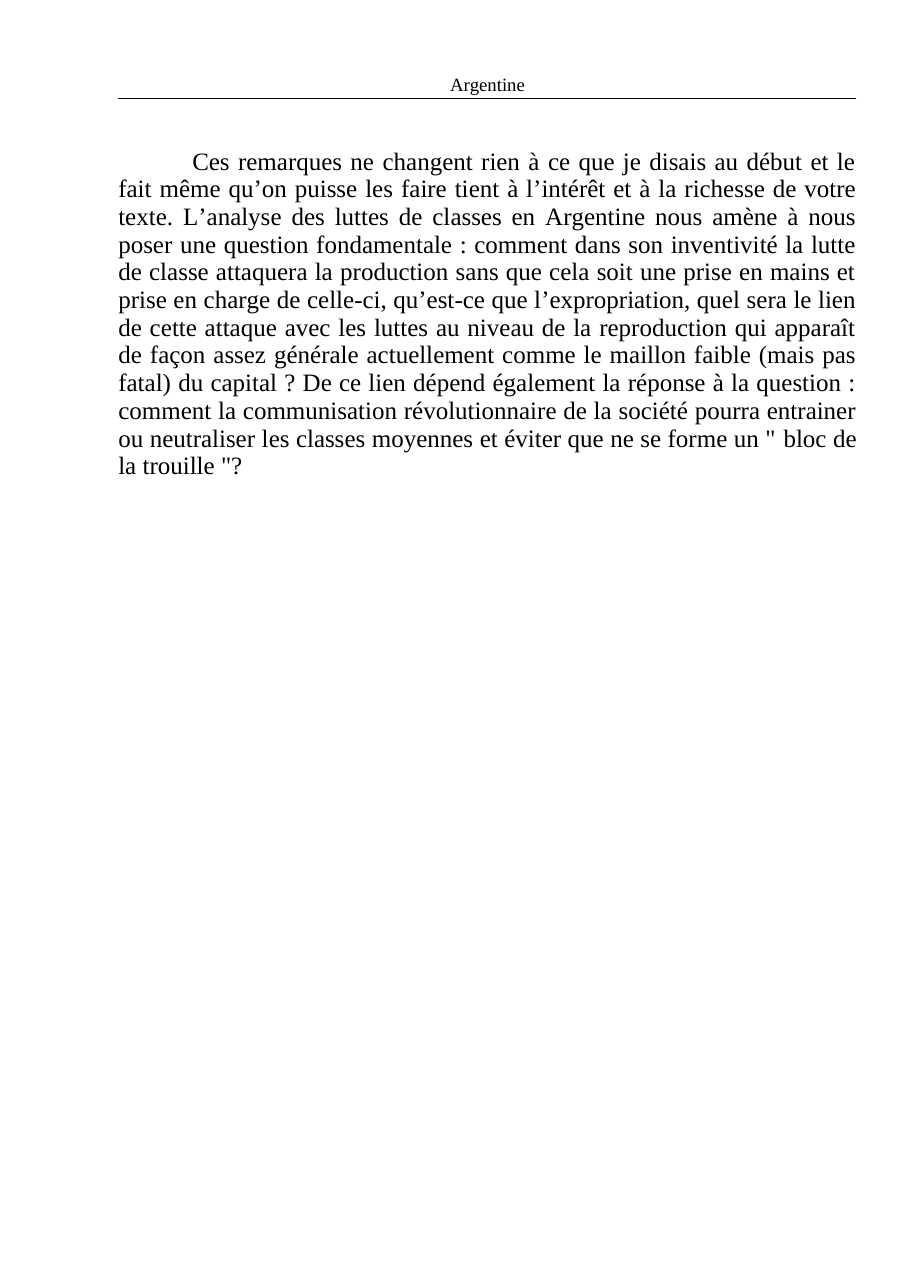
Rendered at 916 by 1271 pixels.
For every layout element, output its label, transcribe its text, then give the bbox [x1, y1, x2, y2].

text Ces remarques ne changent rien à ce que je disais au début et le fait même qu’on puisse les faire tient à l’intérêt et à la richesse de votre texte. L’analyse des luttes de classes en Argentine nous amène à nous poser une question fondamentale : comment dans son inventivité la lutte de classe attaquera la production sans que cela soit une prise en mains et prise en charge de celle-ci, qu’est-ce que l’expropriation, quel sera le lien de cette attaque avec les luttes au niveau de la reproduction qui apparaît de façon assez générale actuellement comme le maillon faible (mais pas fatal) du capital ? De ce lien dépend également la réponse à la question : comment la communisation révolutionnaire de la société pourra entrainer ou neutraliser les classes moyennes et éviter que ne se forme un " bloc de la trouille "? [118, 148, 856, 480]
